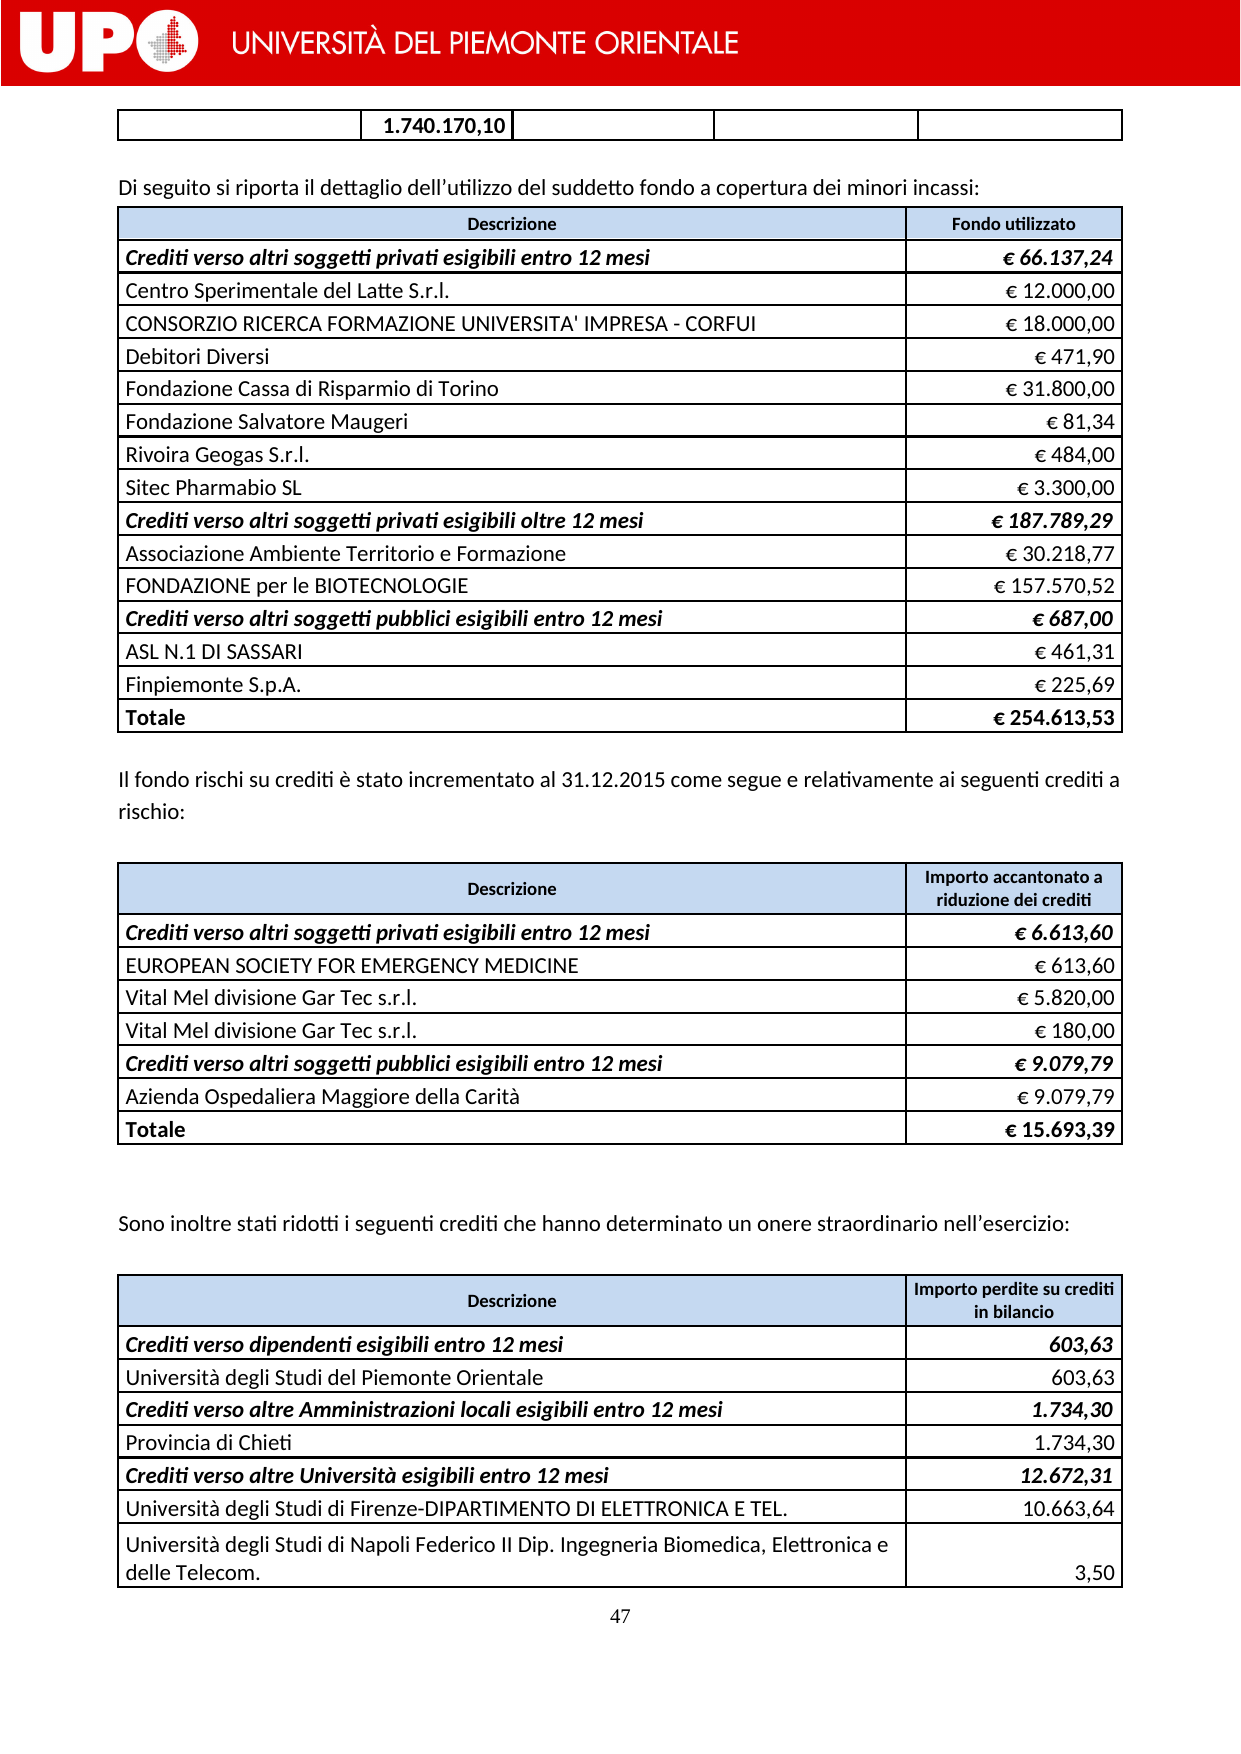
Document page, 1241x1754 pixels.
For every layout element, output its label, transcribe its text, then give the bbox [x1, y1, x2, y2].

table_cell € 31.800,00 [907, 372, 1121, 403]
table_header Descrizione [119, 1276, 905, 1325]
table_cell Finpiemonte S.p.A. [119, 667, 905, 698]
table_cell Crediti verso altri soggetti pubblici esigibili entro 12 mesi [119, 1046, 905, 1077]
table_cell € 9.079,79 [907, 1046, 1121, 1077]
table_cell ASL N.1 DI SASSARI [119, 634, 905, 665]
table_cell Università degli Studi di Napoli Federico II Dip. Ingegneria Biomedica, Elettronica e delle Telecom. [119, 1524, 905, 1586]
table_cell € 471,90 [907, 339, 1121, 370]
table_cell Crediti verso altri soggetti privati esigibili entro 12 mesi [119, 241, 905, 271]
table_cell € 3.300,00 [907, 470, 1121, 501]
table_cell € 6.613,60 [907, 915, 1121, 946]
table_cell 12.672,31 [907, 1459, 1121, 1489]
table_cell Totale [119, 1112, 905, 1143]
table_header Descrizione [119, 864, 905, 913]
table_cell Azienda Ospedaliera Maggiore della Carità [119, 1079, 905, 1110]
table_cell € 157.570,52 [907, 569, 1121, 599]
table_cell 3,50 [907, 1524, 1121, 1586]
table_cell [514, 111, 713, 139]
text Il fondo rischi su crediti è stato incrementato al 31.12.2015 come segue e relativamente ai seguenti crediti a rischio: [118, 765, 1122, 825]
table_cell 1.734,30 [907, 1426, 1121, 1456]
table_cell Centro Sperimentale del Latte S.r.l. [119, 274, 905, 304]
text Di seguito si riporta il dettaglio dell’utilizzo del suddetto fondo a copertura dei minori incassi: [118, 173, 1122, 202]
table_cell € 180,00 [907, 1014, 1121, 1044]
table_cell Crediti verso altre Università esigibili entro 12 mesi [119, 1459, 905, 1489]
table_cell Sitec Pharmabio SL [119, 470, 905, 501]
table_cell € 12.000,00 [907, 274, 1121, 304]
table_cell Crediti verso altri soggetti privati esigibili oltre 12 mesi [119, 503, 905, 534]
table_cell Totale [119, 700, 905, 731]
table_cell € 66.137,24 [907, 241, 1121, 271]
table_cell € 484,00 [907, 438, 1121, 468]
table_cell 1.740.170,10 [362, 111, 511, 139]
text Sono inoltre stati ridotti i seguenti crediti che hanno determinato un onere straordinario nell’esercizio: [118, 1209, 1122, 1237]
table_header Descrizione [119, 208, 905, 238]
table_cell Associazione Ambiente Territorio e Formazione [119, 536, 905, 567]
table_cell € 81,34 [907, 405, 1121, 435]
table_cell Fondazione Cassa di Risparmio di Torino [119, 372, 905, 403]
table_header Fondo utilizzato [907, 208, 1121, 238]
table_cell EUROPEAN SOCIETY FOR EMERGENCY MEDICINE [119, 948, 905, 979]
table_cell € 30.218,77 [907, 536, 1121, 567]
table_header Importo perdite su crediti in bilancio [907, 1276, 1121, 1325]
table_cell € 254.613,53 [907, 700, 1121, 731]
table_cell Provincia di Chieti [119, 1426, 905, 1456]
table_cell € 9.079,79 [907, 1079, 1121, 1110]
table_cell Università degli Studi del Piemonte Orientale [119, 1360, 905, 1391]
table_cell Vital Mel divisione Gar Tec s.r.l. [119, 981, 905, 1012]
table_cell Università degli Studi di Firenze-DIPARTIMENTO DI ELETTRONICA E TEL. [119, 1491, 905, 1522]
table_cell Crediti verso altre Amministrazioni locali esigibili entro 12 mesi [119, 1393, 905, 1424]
table_cell € 461,31 [907, 634, 1121, 665]
table_cell € 5.820,00 [907, 981, 1121, 1012]
table_cell Fondazione Salvatore Maugeri [119, 405, 905, 435]
table_cell Crediti verso altri soggetti pubblici esigibili entro 12 mesi [119, 602, 905, 632]
table_cell € 613,60 [907, 948, 1121, 979]
table_cell Crediti verso altri soggetti privati esigibili entro 12 mesi [119, 915, 905, 946]
table_cell [119, 111, 360, 139]
table_cell 603,63 [907, 1360, 1121, 1391]
table_cell Crediti verso dipendenti esigibili entro 12 mesi [119, 1327, 905, 1358]
table_cell Debitori Diversi [119, 339, 905, 370]
table_cell € 15.693,39 [907, 1112, 1121, 1143]
table_cell 10.663,64 [907, 1491, 1121, 1522]
table_cell Vital Mel divisione Gar Tec s.r.l. [119, 1014, 905, 1044]
table_cell [919, 111, 1121, 139]
table_cell € 187.789,29 [907, 503, 1121, 534]
table_cell Rivoira Geogas S.r.l. [119, 438, 905, 468]
table_cell € 225,69 [907, 667, 1121, 698]
table_cell 603,63 [907, 1327, 1121, 1358]
table_cell [715, 111, 917, 139]
table_cell CONSORZIO RICERCA FORMAZIONE UNIVERSITA' IMPRESA - CORFUI [119, 306, 905, 337]
table_cell € 18.000,00 [907, 306, 1121, 337]
table_header Importo accantonato a riduzione dei crediti [907, 864, 1121, 913]
table_cell FONDAZIONE per le BIOTECNOLOGIE [119, 569, 905, 599]
table_cell 1.734,30 [907, 1393, 1121, 1424]
table_cell € 687,00 [907, 602, 1121, 632]
